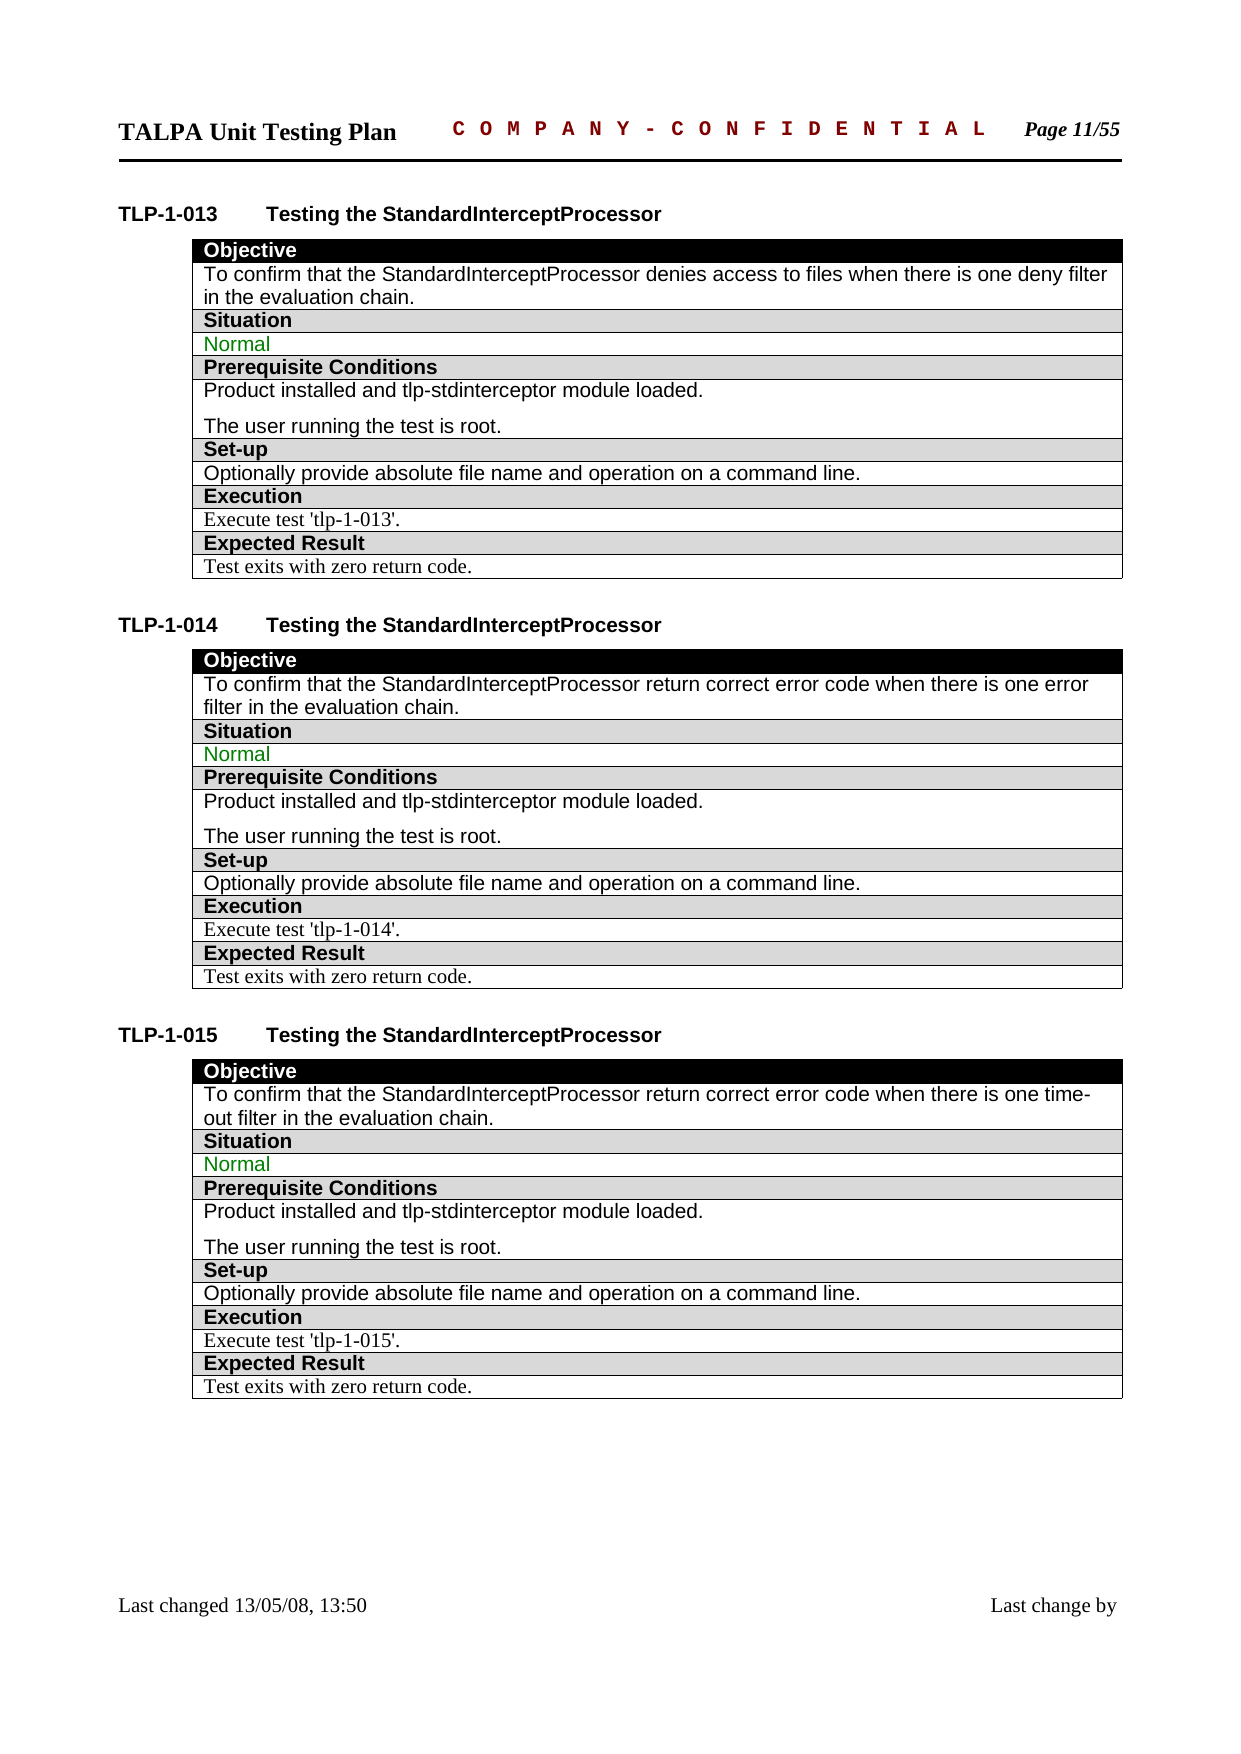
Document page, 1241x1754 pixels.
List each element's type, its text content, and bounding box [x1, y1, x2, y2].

table_cell Execution [193, 1306, 1122, 1329]
table_cell Execute test 'tlp-1-013'. [193, 509, 1122, 531]
table_header Objective [193, 1060, 1122, 1083]
table_cell Normal [193, 744, 1122, 766]
table_cell Product installed and tlp-stdinterceptor module loaded. The user running the test is root. [193, 380, 1122, 438]
text TLP-1-014 Testing the StandardInterceptProcessor [118, 613, 1122, 637]
table_cell Product installed and tlp-stdinterceptor module loaded. The user running the test is root. [193, 790, 1122, 848]
table_cell Test exits with zero return code. [193, 1376, 1122, 1398]
table_cell Situation [193, 310, 1122, 332]
table_cell Situation [193, 1130, 1122, 1153]
table_cell Expected Result [193, 532, 1122, 554]
table_cell Situation [193, 720, 1122, 743]
table_cell Execution [193, 486, 1122, 508]
table_header Objective [193, 240, 1122, 262]
table_cell Set-up [193, 849, 1122, 871]
table_cell Normal [193, 1154, 1122, 1176]
table_cell Normal [193, 333, 1122, 355]
table_cell Execute test 'tlp-1-014'. [193, 919, 1122, 941]
table_cell Prerequisite Conditions [193, 356, 1122, 379]
table_cell Set-up [193, 439, 1122, 461]
table_cell Expected Result [193, 1353, 1122, 1375]
table_cell To confirm that the StandardInterceptProcessor denies access to files when there is one deny filter in the evaluation chain. [193, 263, 1122, 309]
table_cell Optionally provide absolute file name and operation on a command line. [193, 462, 1122, 485]
table_cell Execute test 'tlp-1-015'. [193, 1330, 1122, 1352]
table_cell Optionally provide absolute file name and operation on a command line. [193, 872, 1122, 895]
table_cell Product installed and tlp-stdinterceptor module loaded. The user running the test is root. [193, 1200, 1122, 1259]
table_cell To confirm that the StandardInterceptProcessor return correct error code when there is one error filter in the evaluation chain. [193, 674, 1122, 719]
table_cell Optionally provide absolute file name and operation on a command line. [193, 1283, 1122, 1305]
table_cell Expected Result [193, 942, 1122, 965]
table_cell Prerequisite Conditions [193, 767, 1122, 789]
table_cell Test exits with zero return code. [193, 555, 1122, 578]
table_cell Test exits with zero return code. [193, 966, 1122, 988]
text TLP-1-015 Testing the StandardInterceptProcessor [118, 1024, 1122, 1047]
table_cell To confirm that the StandardInterceptProcessor return correct error code when there is one time-out filter in the evaluation chain. [193, 1084, 1122, 1129]
table_header Objective [193, 650, 1122, 673]
table_cell Set-up [193, 1260, 1122, 1282]
text TLP-1-013 Testing the StandardInterceptProcessor [118, 203, 1122, 226]
table_cell Execution [193, 896, 1122, 918]
table_cell Prerequisite Conditions [193, 1177, 1122, 1199]
